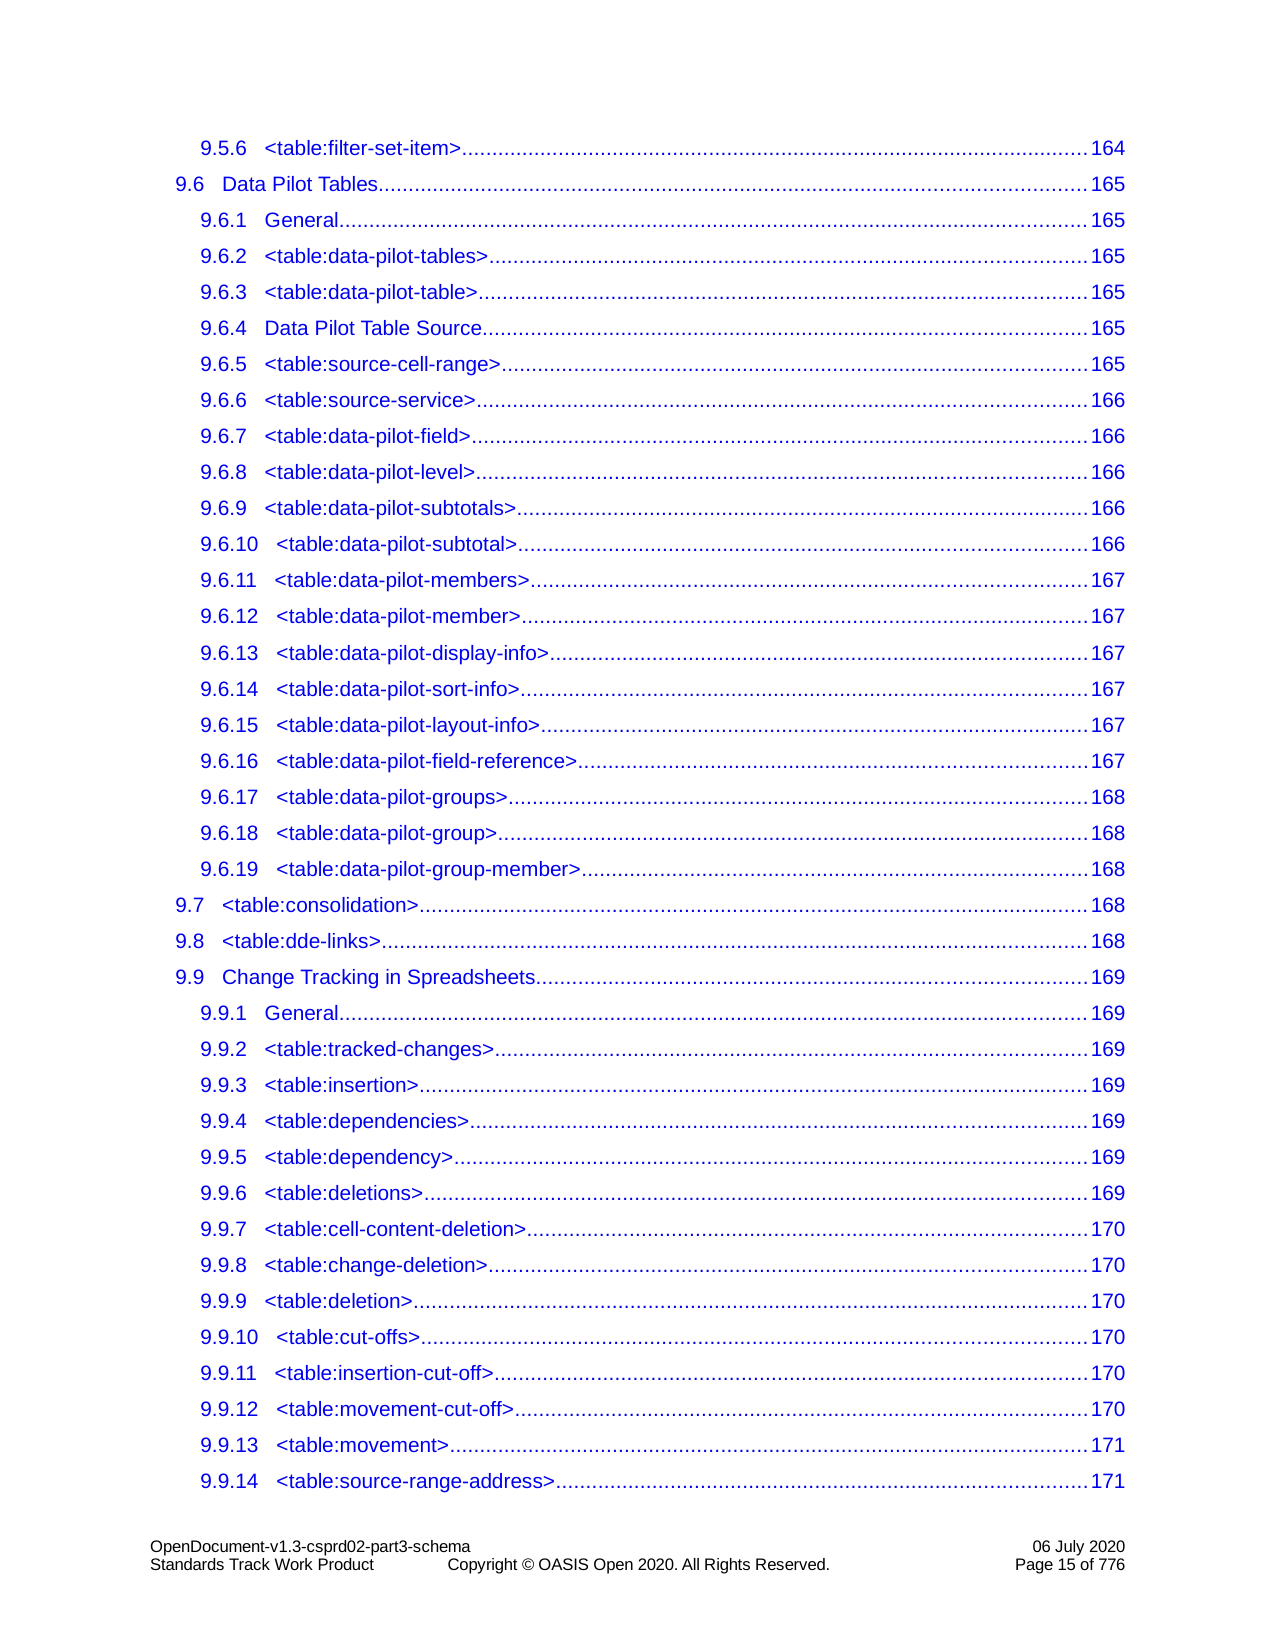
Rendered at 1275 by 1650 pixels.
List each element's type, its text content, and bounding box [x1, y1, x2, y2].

text 9.6.16 <table:data-pilot-field-reference> 167 [200, 749, 1125, 773]
text 9.9.1 General 169 [200, 1001, 1125, 1025]
text 9.6.18 <table:data-pilot-group> 168 [200, 821, 1125, 845]
text 9.9.13 <table:movement> 171 [200, 1434, 1125, 1457]
text 9.9.9 <table:deletion> 170 [200, 1290, 1125, 1313]
text 9.9.11 <table:insertion-cut-off> 170 [200, 1362, 1125, 1385]
text 9.9.4 <table:dependencies> 169 [200, 1109, 1125, 1133]
text 9.9.8 <table:change-deletion> 170 [200, 1254, 1125, 1277]
text 9.9.2 <table:tracked-changes> 169 [200, 1037, 1125, 1061]
text 9.6.2 <table:data-pilot-tables> 165 [200, 244, 1125, 268]
text 9.6.5 <table:source-cell-range> 165 [200, 353, 1125, 376]
text 9.6.15 <table:data-pilot-layout-info> 167 [200, 713, 1125, 737]
text 9.6.14 <table:data-pilot-sort-info> 167 [200, 677, 1125, 701]
text 9.6.7 <table:data-pilot-field> 166 [200, 425, 1125, 448]
text 9.6.8 <table:data-pilot-level> 166 [200, 461, 1125, 484]
text 9.6.13 <table:data-pilot-display-info> 167 [200, 641, 1125, 664]
text 9.9.5 <table:dependency> 169 [200, 1146, 1125, 1169]
text 9.6.9 <table:data-pilot-subtotals> 166 [200, 497, 1125, 520]
text 9.9.14 <table:source-range-address> 171 [200, 1470, 1125, 1493]
text 9.6.12 <table:data-pilot-member> 167 [200, 605, 1125, 628]
text 9.9 Change Tracking in Spreadsheets 169 [175, 965, 1125, 989]
text 9.6 Data Pilot Tables 165 [175, 172, 1125, 196]
text 9.9.3 <table:insertion> 169 [200, 1073, 1125, 1097]
text 9.9.6 <table:deletions> 169 [200, 1182, 1125, 1205]
text 9.6.3 <table:data-pilot-table> 165 [200, 281, 1125, 304]
text 9.6.4 Data Pilot Table Source 165 [200, 317, 1125, 340]
text 9.6.1 General 165 [200, 208, 1125, 232]
text 9.9.7 <table:cell-content-deletion> 170 [200, 1218, 1125, 1241]
text 9.6.10 <table:data-pilot-subtotal> 166 [200, 533, 1125, 556]
text 9.6.19 <table:data-pilot-group-member> 168 [200, 857, 1125, 881]
text 9.6.6 <table:source-service> 166 [200, 389, 1125, 412]
text 9.6.11 <table:data-pilot-members> 167 [200, 569, 1125, 592]
text 9.9.10 <table:cut-offs> 170 [200, 1326, 1125, 1349]
text 9.8 <table:dde-links> 168 [175, 929, 1125, 953]
text 9.6.17 <table:data-pilot-groups> 168 [200, 785, 1125, 809]
text 9.5.6 <table:filter-set-item> 164 [200, 136, 1125, 160]
text 9.9.12 <table:movement-cut-off> 170 [200, 1398, 1125, 1421]
text 9.7 <table:consolidation> 168 [175, 893, 1125, 917]
